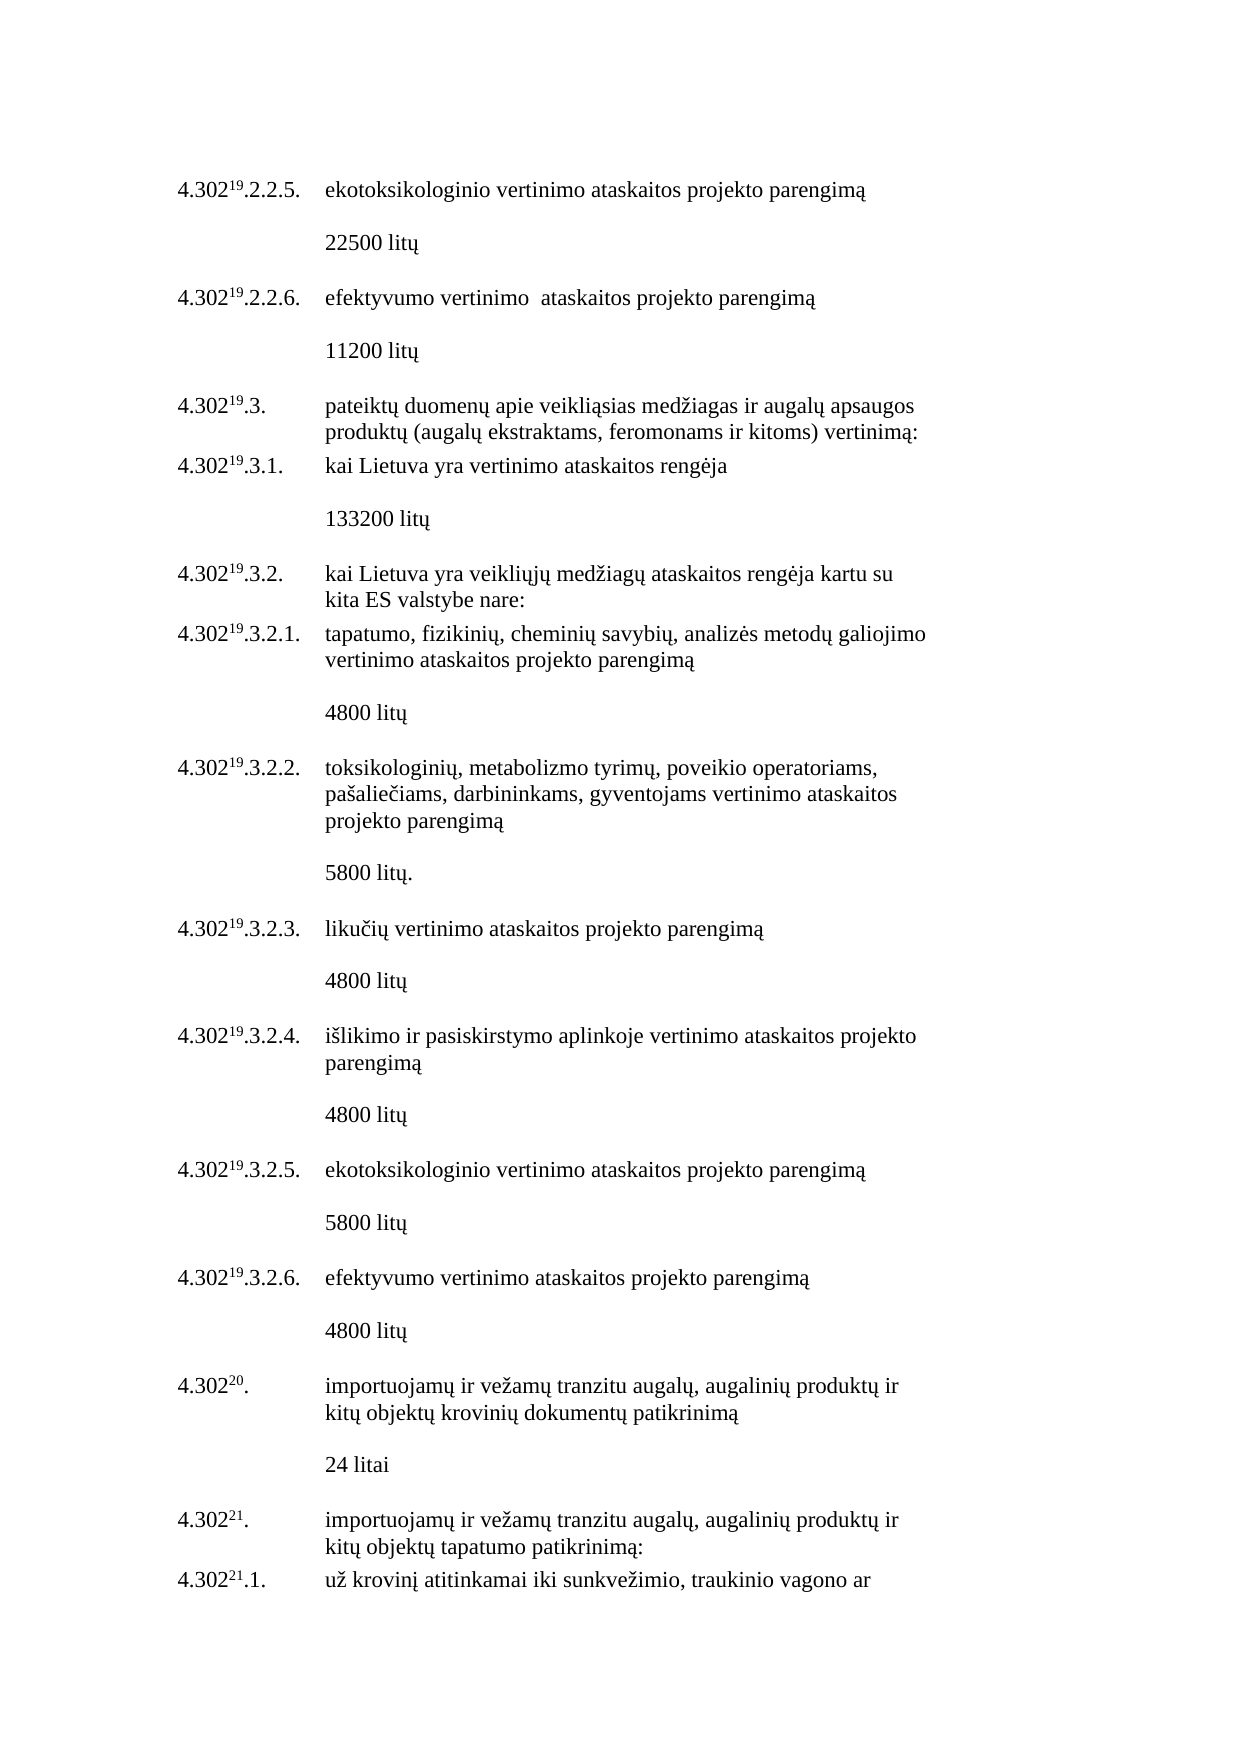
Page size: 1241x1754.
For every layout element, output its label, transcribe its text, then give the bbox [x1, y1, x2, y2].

text 4.30220. importuojamų ir vežamų tranzitu augalų, augalinių produktų ir [177, 1372, 930, 1398]
text pašaliečiams, darbininkams, gyventojams vertinimo ataskaitos [177, 780, 930, 807]
text vertinimo ataskaitos projekto parengimą 4800 litų [177, 646, 930, 725]
text 4.30219.3.2.2. toksikologinių, metabolizmo tyrimų, poveikio operatoriams, [177, 754, 930, 780]
text produktų (augalų ekstraktams, feromonams ir kitoms) vertinimą: [177, 418, 930, 445]
text 4.30219.3.2.5. ekotoksikologinio vertinimo ataskaitos projekto parengimą 5800 litų [177, 1157, 930, 1236]
text 4.30219.3.2.1. tapatumo, fizikinių, cheminių savybių, analizės metodų galiojimo [177, 620, 930, 646]
text 4.30219.3.2.4. išlikimo ir pasiskirstymo aplinkoje vertinimo ataskaitos projekto [177, 1022, 930, 1049]
text 4.30219.3.2.3. likučių vertinimo ataskaitos projekto parengimą 4800 litų [177, 914, 930, 994]
text 4.30219.2.2.5. ekotoksikologinio vertinimo ataskaitos projekto parengimą 22500 litų [177, 176, 930, 256]
text 4.30219.3.2. kai Lietuva yra veikliųjų medžiagų ataskaitos rengėja kartu su [177, 560, 930, 586]
text kita ES valstybe nare: [177, 586, 930, 613]
text 4.30219.3.1. kai Lietuva yra vertinimo ataskaitos rengėja 133200 litų [177, 452, 930, 531]
text 4.30221. importuojamų ir vežamų tranzitu augalų, augalinių produktų ir [177, 1506, 930, 1533]
text projekto parengimą 5800 litų. [177, 807, 930, 886]
text kitų objektų krovinių dokumentų patikrinimą 24 litai [177, 1398, 930, 1478]
text 4.30219.3.2.6. efektyvumo vertinimo ataskaitos projekto parengimą 4800 litų [177, 1264, 930, 1343]
text parengimą 4800 litų [177, 1049, 930, 1128]
text kitų objektų tapatumo patikrinimą: [177, 1533, 930, 1559]
text 4.30219.3. pateiktų duomenų apie veikliąsias medžiagas ir augalų apsaugos [177, 392, 930, 418]
text 4.30219.2.2.6. efektyvumo vertinimo ataskaitos projekto parengimą 11200 litų [177, 284, 930, 363]
text 4.30221.1. už krovinį atitinkamai iki sunkvežimio, traukinio vagono ar [177, 1566, 930, 1593]
